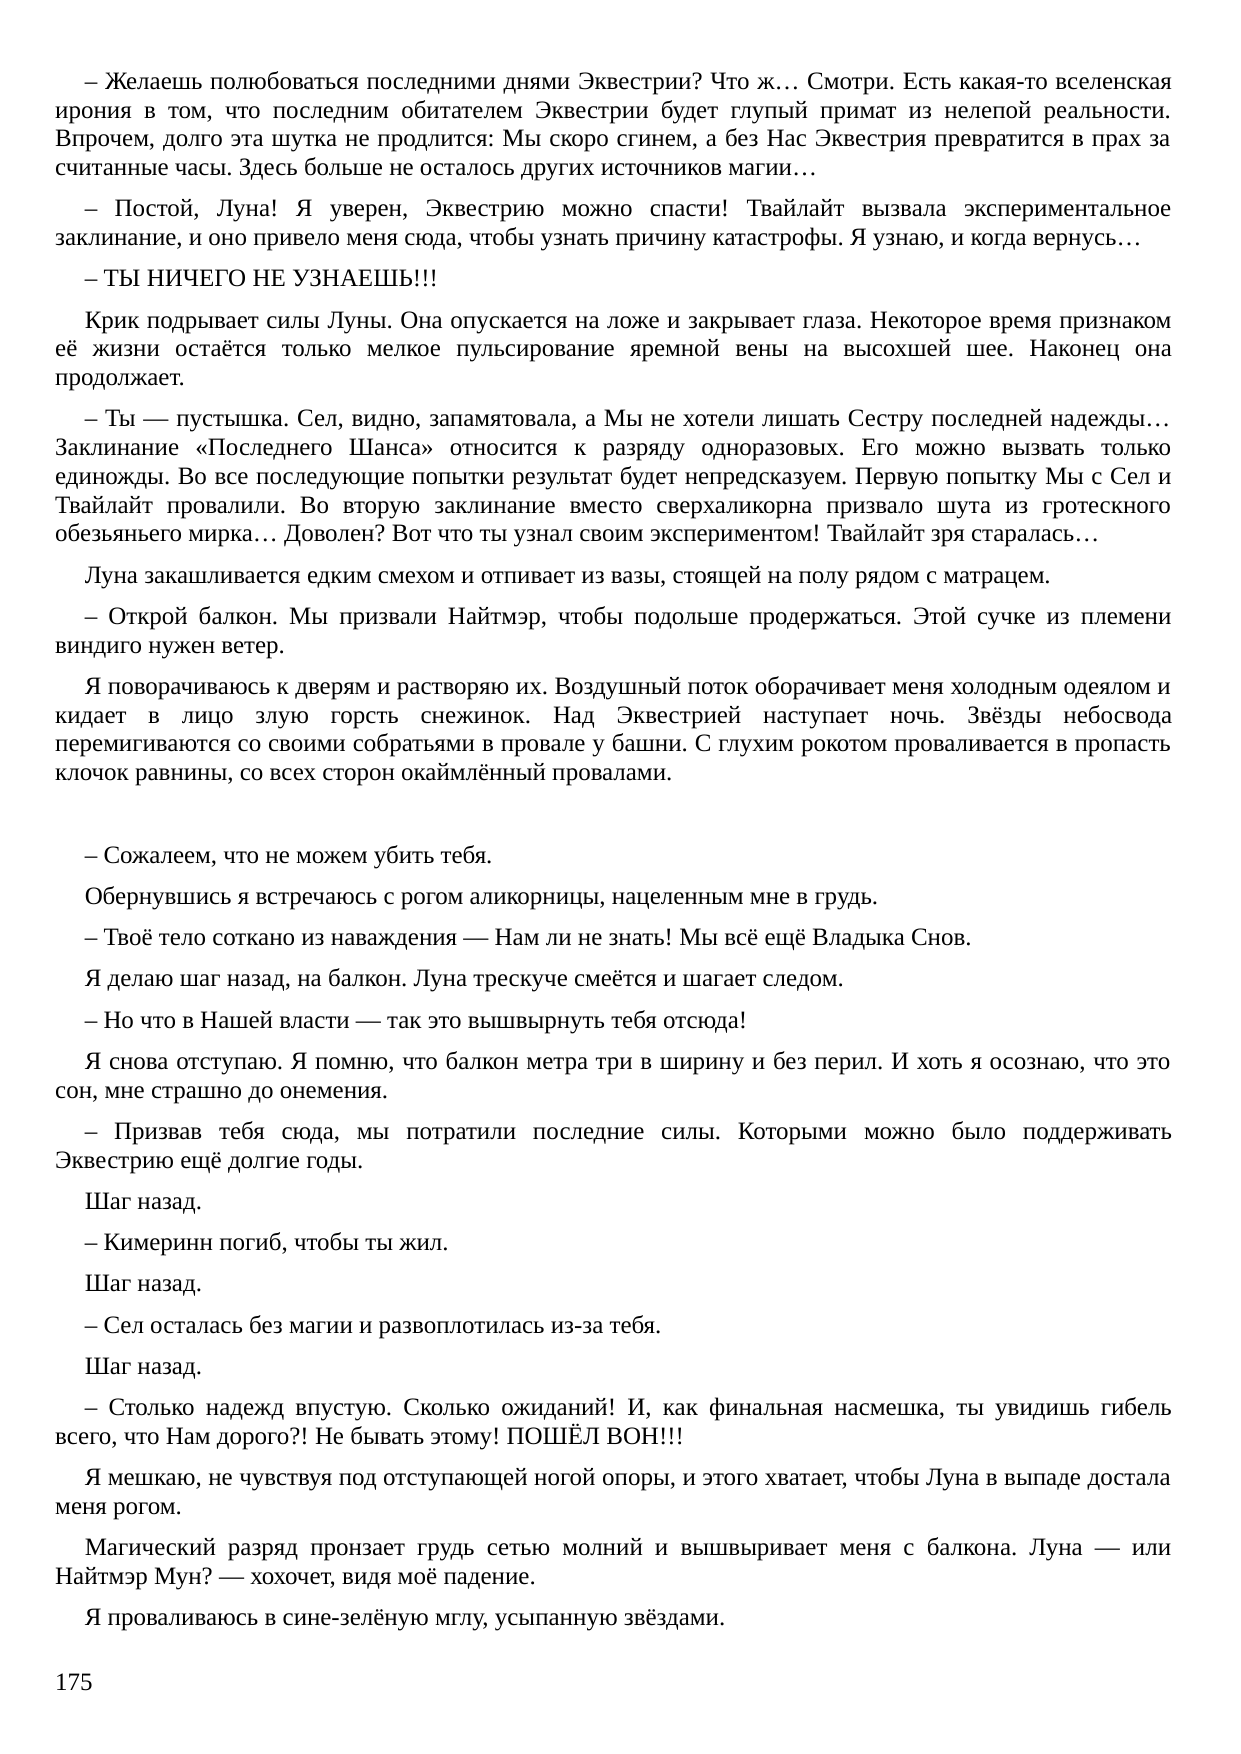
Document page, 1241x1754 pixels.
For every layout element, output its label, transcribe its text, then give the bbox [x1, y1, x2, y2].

text – Призвав тебя сюда, мы потратили последние силы. Которыми можно было поддерживать Эквестрию ещё долгие годы. [55, 1116, 1173, 1173]
text Я делаю шаг назад, на балкон. Луна трескуче смеётся и шагает следом. [55, 963, 1173, 992]
text – Сожалеем, что не можем убить тебя. [55, 840, 1173, 868]
text – Желаешь полюбоваться последними днями Эквестрии? Что ж… Смотри. Есть какая-то вселенская ирония в том, что последним обитателем Эквестрии будет глупый примат из нелепой реальности. Впрочем, долго эта шутка не продлится: Мы скоро сгинем, а без Нас Эквестрия превратится в прах за считанные часы. Здесь больше не осталось других источников магии… [55, 66, 1173, 181]
text – Твоё тело соткано из наваждения — Нам ли не знать! Мы всё ещё Владыка Снов. [55, 922, 1173, 951]
text – Открой балкон. Мы призвали Найтмэр, чтобы подольше продержаться. Этой сучке из племени виндиго нужен ветер. [55, 601, 1173, 658]
text Шаг назад. [55, 1186, 1173, 1215]
text Я проваливаюсь в сине-зелёную мглу, усыпанную звёздами. [55, 1602, 1173, 1631]
text Я мешкаю, не чувствуя под отступающей ногой опоры, и этого хватает, чтобы Луна в выпаде достала меня рогом. [55, 1462, 1173, 1520]
text Шаг назад. [55, 1268, 1173, 1297]
text – Но что в Нашей власти — так это вышвырнуть тебя отсюда! [55, 1005, 1173, 1033]
text Магический разряд пронзает грудь сетью молний и вышвыривает меня с балкона. Луна — или Найтмэр Мун? — хохочет, видя моё падение. [55, 1532, 1173, 1590]
text – Кимеринн погиб, чтобы ты жил. [55, 1227, 1173, 1256]
text – Ты — пустышка. Сел, видно, запамятовала, а Мы не хотели лишать Сестру последней надежды… Заклинание «Последнего Шанса» относится к разряду одноразовых. Его можно вызвать только единожды. Во все последующие попытки результат будет непредсказуем. Первую попытку Мы с Сел и Твайлайт провалили. Во вторую заклинание вместо сверхаликорна призвало шута из гротескного обезьяньего мирка… Доволен? Вот что ты узнал своим экспериментом! Твайлайт зря старалась… [55, 403, 1173, 547]
text Луна закашливается едким смехом и отпивает из вазы, стоящей на полу рядом с матрацем. [55, 560, 1173, 588]
text – Столько надежд впустую. Сколько ожиданий! И, как финальная насмешка, ты увидишь гибель всего, что Нам дорого?! Не бывать этому! ПОШЁЛ ВОН!!! [55, 1392, 1173, 1450]
text – ТЫ НИЧЕГО НЕ УЗНАЕШЬ!!! [55, 263, 1173, 292]
text – Постой, Луна! Я уверен, Эквестрию можно спасти! Твайлайт вызвала экспериментальное заклинание, и оно привело меня сюда, чтобы узнать причину катастрофы. Я узнаю, и когда вернусь… [55, 193, 1173, 251]
text Я снова отступаю. Я помню, что балкон метра три в ширину и без перил. И хоть я осознаю, что это сон, мне страшно до онемения. [55, 1046, 1173, 1103]
text Шаг назад. [55, 1351, 1173, 1380]
text – Сел осталась без магии и развоплотилась из-за тебя. [55, 1310, 1173, 1338]
text Я поворачиваюсь к дверям и растворяю их. Воздушный поток оборачивает меня холодным одеялом и кидает в лицо злую горсть снежинок. Над Эквестрией наступает ночь. Звёзды небосвода перемигиваются со своими собратьями в провале у башни. С глухим рокотом проваливается в пропасть клочок равнины, со всех сторон окаймлённый провалами. [55, 671, 1173, 786]
text Обернувшись я встречаюсь с рогом аликорницы, нацеленным мне в грудь. [55, 881, 1173, 910]
text Крик подрывает силы Луны. Она опускается на ложе и закрывает глаза. Некоторое время признаком её жизни остаётся только мелкое пульсирование яремной вены на высохшей шее. Наконец она продолжает. [55, 305, 1173, 391]
